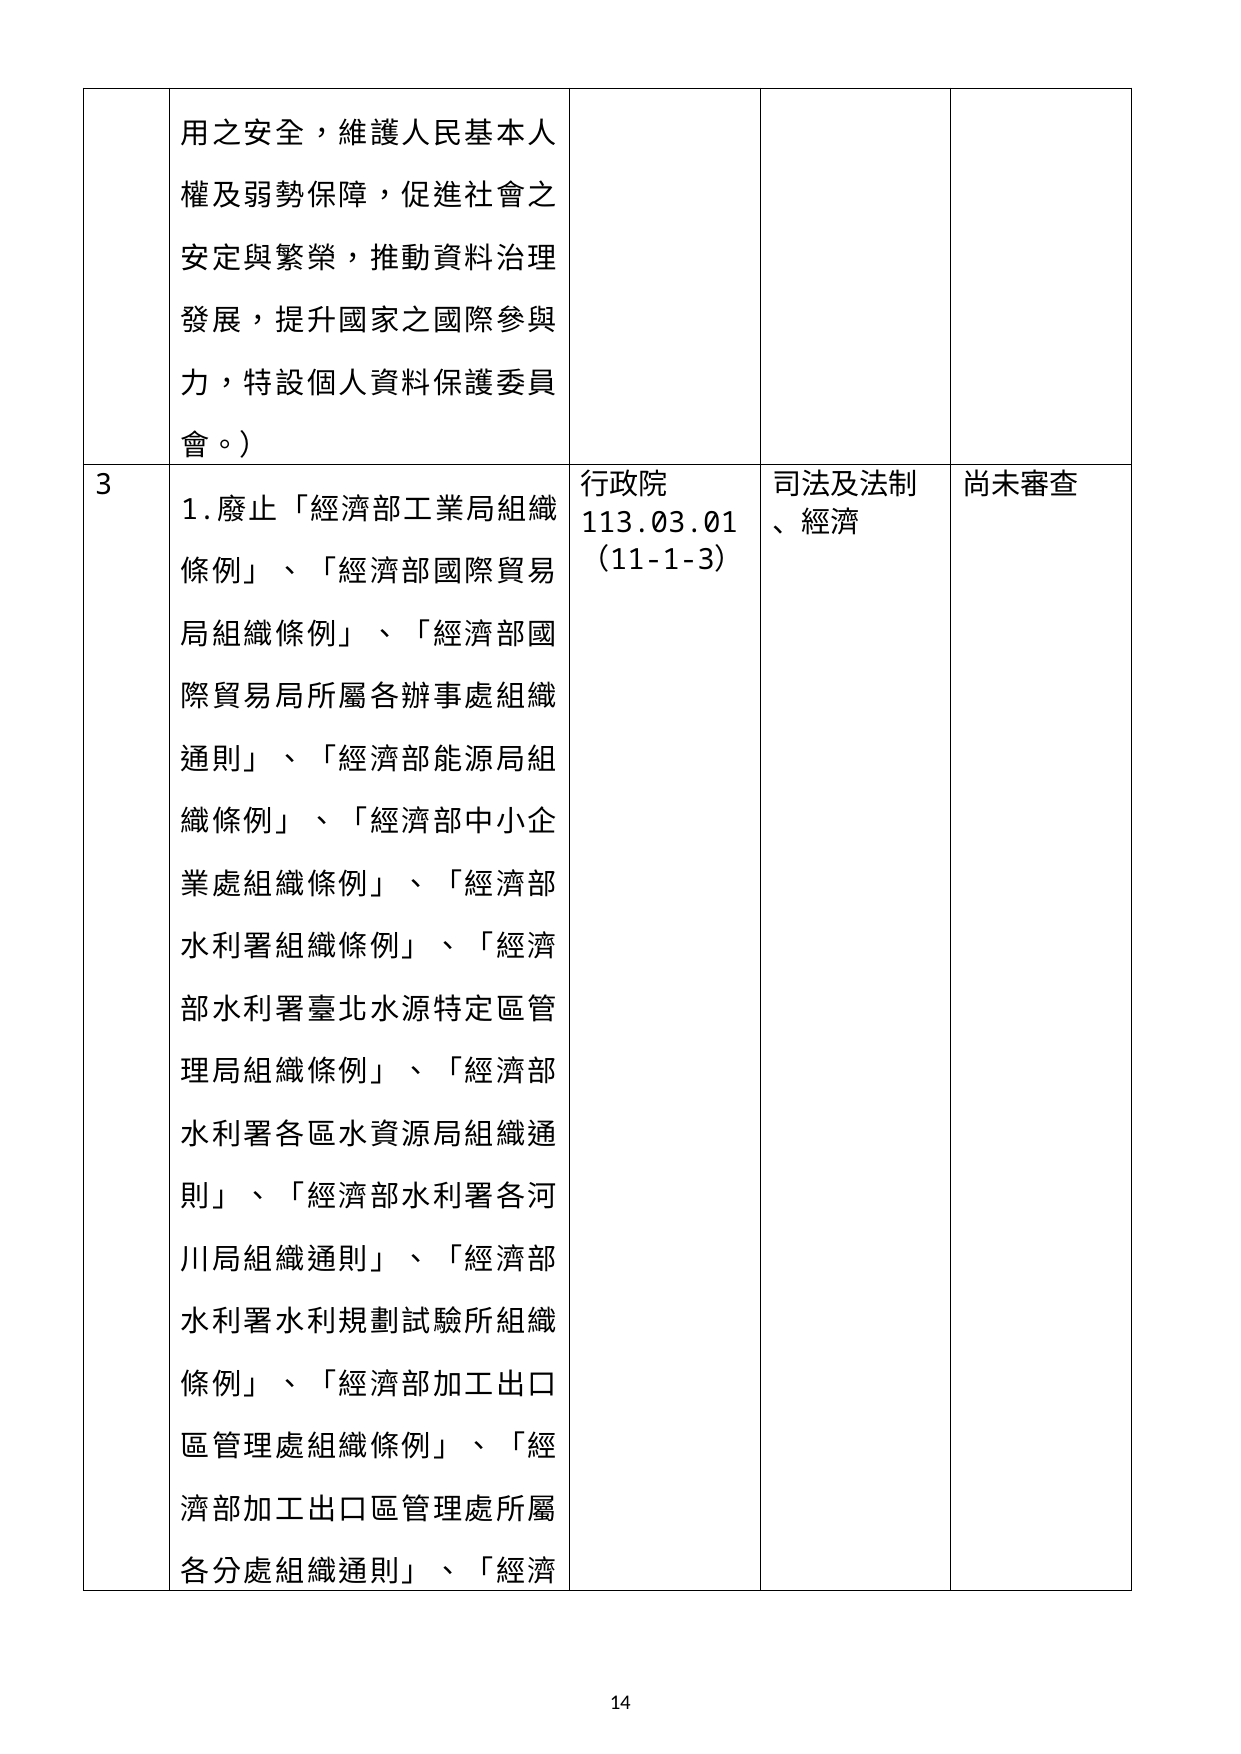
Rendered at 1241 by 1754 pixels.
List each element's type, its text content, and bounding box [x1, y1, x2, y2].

table_cell [570, 89, 760, 464]
table_cell 尚未審查 [951, 465, 1131, 1590]
table_cell 司法及法制、經濟 [761, 465, 950, 1590]
table_cell 行政院 113.03.01 （11-1-3） [570, 465, 760, 1590]
table_cell 1.廢止「經濟部工業局組織條例」、「經濟部國際貿易局組織條例」、「經濟部國際貿易局所屬各辦事處組織通則」、「經濟部能源局組織條例」、「經濟部中小企業處組織條例」、「經濟部水利署組織條例」、「經濟部水利署臺北水源特定區管理局組織條例」、「經濟部水利署各區水資源局組織通則」、「經濟部水利署各河川局組織通則」、「經濟部水利署水利規劃試驗所組織條例」、「經濟部加工出口區管理處組織條例」、「經濟部加工出口區管理處所屬各分處組織通則」、「經濟 [170, 465, 569, 1590]
table_cell [951, 89, 1131, 464]
table_cell 3 [84, 465, 169, 1590]
table_cell [84, 89, 169, 464]
table_cell 用之安全，維護人民基本人權及弱勢保障，促進社會之安定與繁榮，推動資料治理發展，提升國家之國際參與力，特設個人資料保護委員會。） [170, 89, 569, 464]
table_cell [761, 89, 950, 464]
